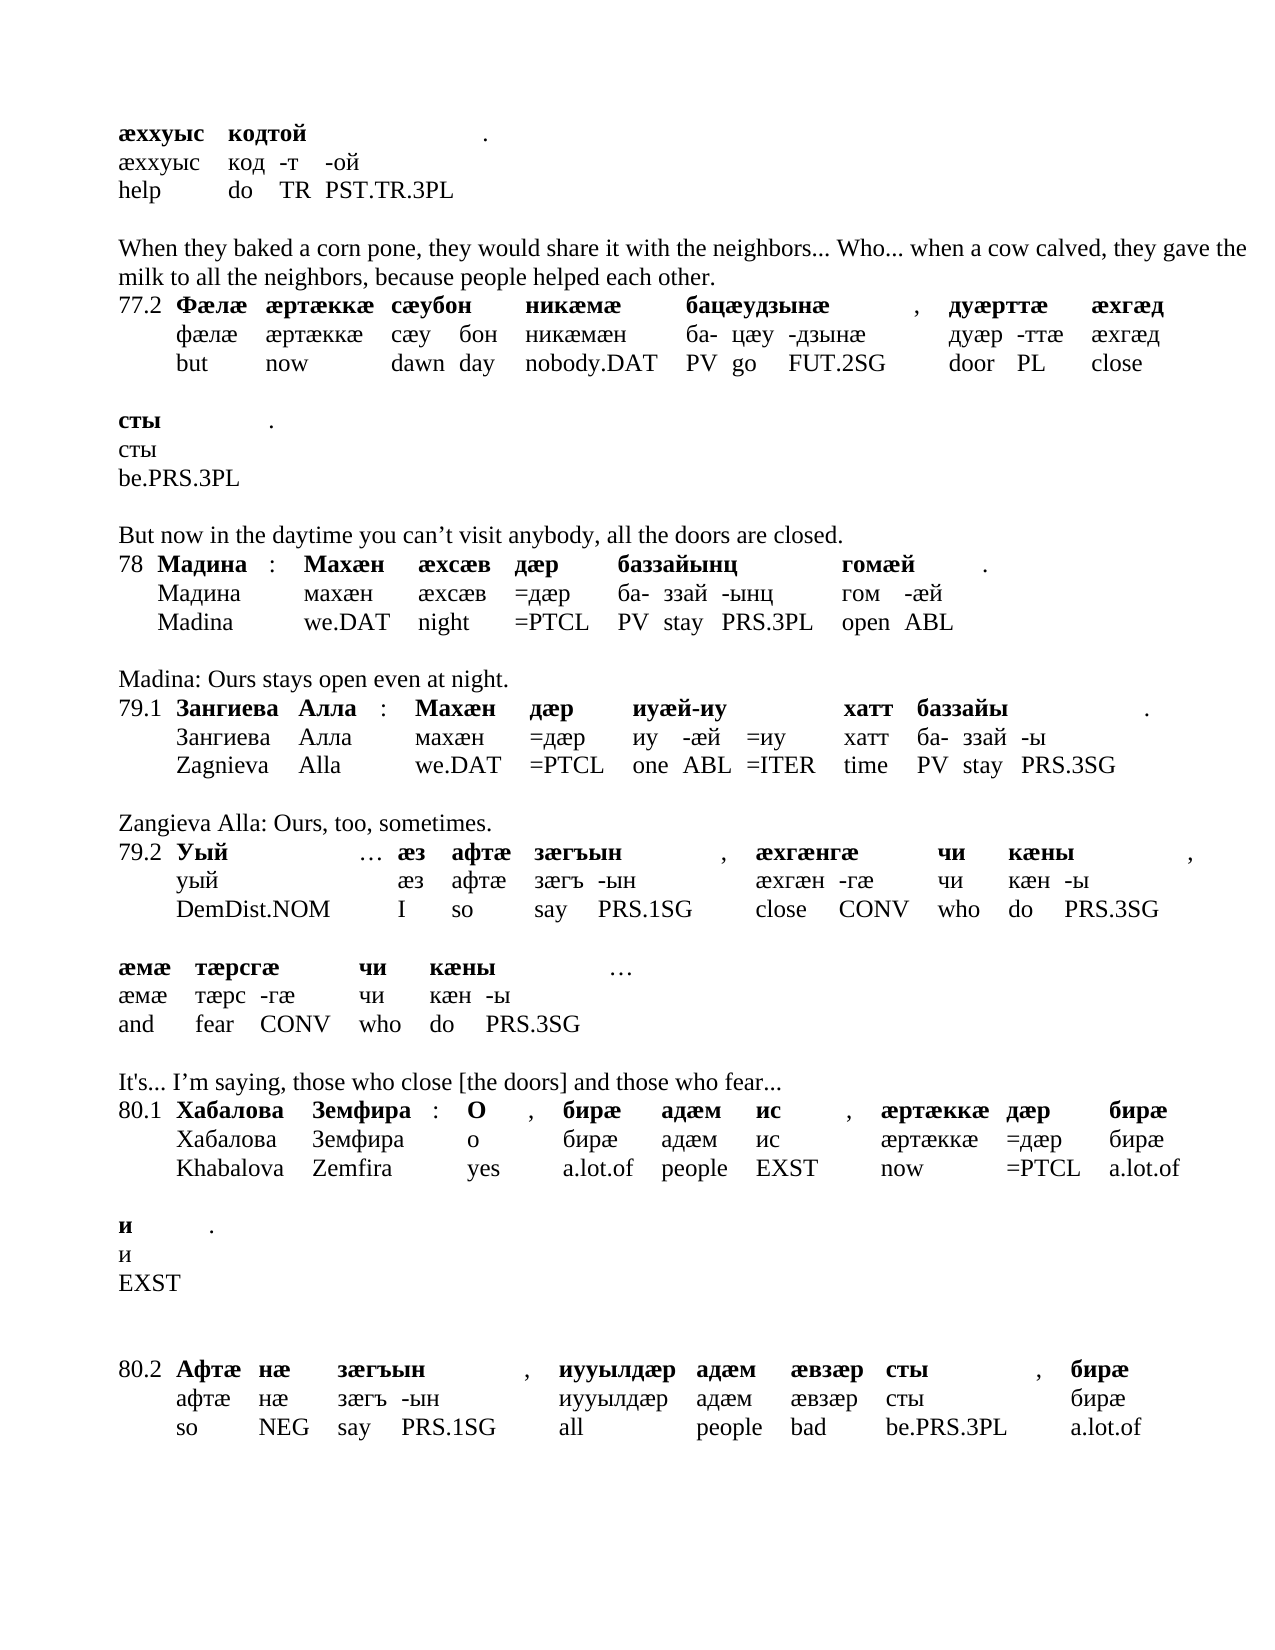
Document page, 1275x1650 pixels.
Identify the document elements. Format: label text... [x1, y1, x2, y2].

text -ынц [721, 578, 814, 607]
text go [732, 348, 774, 377]
text дæр [529, 693, 618, 722]
text … [608, 952, 633, 981]
text бирæ [1070, 1354, 1155, 1383]
text DemDist.NOM [176, 894, 331, 923]
text people [661, 1153, 728, 1182]
text и [118, 1239, 181, 1268]
text ба- [617, 578, 649, 607]
text , [914, 291, 935, 319]
text хатт [843, 722, 889, 751]
text a.lot.of [1109, 1153, 1180, 1182]
text иу [632, 722, 668, 751]
text -т [279, 147, 311, 176]
text и [118, 1211, 194, 1239]
text кæн [1008, 866, 1050, 894]
text сты [886, 1383, 1008, 1412]
text никæмæ [525, 291, 672, 319]
text æвзæр [790, 1383, 858, 1412]
text 77.2 [118, 291, 162, 319]
text цæу [732, 319, 774, 348]
text -ой [325, 147, 454, 176]
text дуæрттæ [948, 291, 1077, 319]
text баззайы [917, 693, 1130, 722]
text сæу [391, 319, 445, 348]
text Мадина [157, 549, 255, 578]
text I [397, 894, 424, 923]
text dawn [391, 348, 445, 377]
text афтæ [176, 1383, 231, 1412]
text адæм [696, 1354, 777, 1383]
text do [429, 1009, 472, 1038]
text æхгæд [1091, 291, 1174, 319]
text PRS.1SG [401, 1412, 496, 1441]
text PRS.3SG [485, 1009, 581, 1038]
text афтæ [451, 866, 506, 894]
text ABL [682, 751, 732, 779]
text Махæн [415, 693, 516, 722]
text адæм [661, 1124, 728, 1153]
text махæн [303, 578, 390, 607]
text EXST [118, 1268, 181, 1297]
text … [358, 837, 383, 866]
text -ы [1064, 866, 1159, 894]
text PRS.3SG [1021, 751, 1116, 779]
text -æй [904, 578, 954, 607]
text о [467, 1124, 500, 1153]
text : [432, 1096, 453, 1124]
text we.DAT [303, 607, 390, 636]
text кæны [429, 952, 594, 981]
text æртæккæ [265, 319, 363, 348]
text who [937, 894, 980, 923]
text . [982, 549, 1003, 578]
text æхсæв [418, 549, 501, 578]
text PV [686, 348, 718, 377]
text чи [358, 981, 402, 1009]
text баззайынц [617, 549, 828, 578]
text , [1187, 837, 1208, 866]
text so [451, 894, 506, 923]
text нæ [258, 1354, 324, 1383]
text Алла [298, 722, 352, 751]
text афтæ [451, 837, 520, 866]
text 78 [118, 549, 143, 578]
text all [559, 1412, 668, 1441]
text адæм [661, 1096, 742, 1124]
text =PTCL [514, 607, 590, 636]
text æхгæнгæ [755, 837, 923, 866]
text чи [937, 837, 994, 866]
text ззай [663, 578, 708, 607]
text -гæ [260, 981, 331, 1009]
text . [208, 1211, 229, 1239]
text нæ [258, 1383, 310, 1412]
text Афтæ [176, 1354, 244, 1383]
text say [337, 1412, 387, 1441]
text yes [467, 1153, 500, 1182]
text a.lot.of [1070, 1412, 1141, 1441]
text =PTCL [529, 751, 604, 779]
text æхгæд [1091, 319, 1160, 348]
text -æй [682, 722, 732, 751]
text , [524, 1354, 545, 1383]
text Зангиева [176, 722, 271, 751]
text ззай [963, 722, 1007, 751]
text : [380, 693, 401, 722]
text , [846, 1096, 867, 1124]
text stay [663, 607, 708, 636]
text . [1144, 693, 1165, 722]
text сæубон [391, 291, 511, 319]
text a.lot.of [563, 1153, 634, 1182]
text дæр [514, 549, 603, 578]
text махæн [415, 722, 502, 751]
text гом [842, 578, 890, 607]
text now [881, 1153, 978, 1182]
text æмæ [118, 952, 181, 981]
text зæгъын [337, 1354, 510, 1383]
text open [842, 607, 890, 636]
text PST.TR.3PL [325, 176, 454, 204]
text who [358, 1009, 402, 1038]
text ба- [917, 722, 949, 751]
text EXST [756, 1153, 818, 1182]
text фæлæ [176, 319, 238, 348]
text . [482, 118, 503, 147]
text PRS.1SG [598, 894, 693, 923]
text æххуыс [118, 147, 200, 176]
text : [269, 549, 290, 578]
text Zangieva Alla: Ours, too, sometimes. [118, 808, 1249, 837]
text код [228, 147, 265, 176]
text people [696, 1412, 763, 1441]
text æз [397, 866, 424, 894]
text Zagnieva [176, 751, 271, 779]
text nobody.DAT [525, 348, 658, 377]
text ба- [686, 319, 718, 348]
text кодтой [228, 118, 468, 147]
text бирæ [1109, 1096, 1194, 1124]
text гомæй [842, 549, 968, 578]
text кæны [1008, 837, 1173, 866]
text night [418, 607, 487, 636]
text чи [937, 866, 980, 894]
text æвзæр [790, 1354, 872, 1383]
text close [755, 894, 825, 923]
text æртæккæ [881, 1124, 978, 1153]
text хатт [843, 693, 903, 722]
text О [467, 1096, 514, 1124]
text NEG [258, 1412, 310, 1441]
text дæр [1006, 1096, 1095, 1124]
text CONV [839, 894, 910, 923]
text æртæккæ [265, 291, 377, 319]
text тæрс [195, 981, 246, 1009]
text be.PRS.3PL [118, 463, 241, 492]
text уый [176, 866, 331, 894]
text адæм [696, 1383, 763, 1412]
text =дæр [514, 578, 590, 607]
text Махæн [303, 549, 404, 578]
text 79.1 [118, 693, 162, 722]
text bad [790, 1412, 858, 1441]
text Фæлæ [176, 291, 252, 319]
text Земфира [312, 1096, 418, 1124]
text we.DAT [415, 751, 502, 779]
text бацæудзынæ [686, 291, 900, 319]
text бирæ [563, 1096, 647, 1124]
text fear [195, 1009, 246, 1038]
text -ы [485, 981, 581, 1009]
text Зангиева [176, 693, 284, 722]
text . [268, 406, 289, 434]
text When they baked a corn pone, they would share it with the neighbors... Who... when a cow calved, they gave the milk to all the neighbors, because people helped each other. [118, 233, 1249, 291]
text Алла [298, 693, 366, 722]
text Мадина [157, 578, 241, 607]
text никæмæн [525, 319, 658, 348]
text one [632, 751, 668, 779]
text , [721, 837, 742, 866]
text door [948, 348, 1003, 377]
text PL [1017, 348, 1064, 377]
text ABL [904, 607, 954, 636]
text PV [617, 607, 649, 636]
text time [843, 751, 889, 779]
text иууылдæр [559, 1354, 682, 1383]
text =ITER [746, 751, 816, 779]
text æртæккæ [881, 1096, 992, 1124]
text =PTCL [1006, 1153, 1081, 1182]
text But now in the daytime you can’t visit anybody, all the doors are closed. [118, 521, 1249, 549]
text be.PRS.3PL [886, 1412, 1008, 1441]
text Madina [157, 607, 241, 636]
text now [265, 348, 363, 377]
text It's... I’m saying, those who close [the doors] and those who fear... [118, 1067, 1249, 1096]
text Хабалова [176, 1124, 284, 1153]
text =дæр [1006, 1124, 1081, 1153]
text CONV [260, 1009, 331, 1038]
text close [1091, 348, 1160, 377]
text say [534, 894, 584, 923]
text =дæр [529, 722, 604, 751]
text бон [459, 319, 498, 348]
text сты [118, 434, 241, 463]
text =иу [746, 722, 816, 751]
text 79.2 [118, 837, 162, 866]
text 80.1 [118, 1096, 162, 1124]
text Madina: Ours stays open even at night. [118, 664, 1249, 693]
text Zemfira [312, 1153, 404, 1182]
text do [228, 176, 265, 204]
text æххуыс [118, 118, 214, 147]
text æхсæв [418, 578, 487, 607]
text дуæр [948, 319, 1003, 348]
text зæгъ [337, 1383, 387, 1412]
text æз [397, 837, 438, 866]
text ис [756, 1124, 818, 1153]
text PRS.3PL [721, 607, 814, 636]
text тæрсгæ [195, 952, 345, 981]
text , [1036, 1354, 1057, 1383]
text FUT.2SG [788, 348, 886, 377]
text day [459, 348, 498, 377]
text help [118, 176, 200, 204]
text -дзынæ [788, 319, 886, 348]
text PV [917, 751, 949, 779]
text -ы [1021, 722, 1116, 751]
text чи [358, 952, 416, 981]
text Хабалова [176, 1096, 298, 1124]
text иууылдæр [559, 1383, 668, 1412]
text PRS.3SG [1064, 894, 1159, 923]
text so [176, 1412, 231, 1441]
text зæгъын [534, 837, 707, 866]
text сты [886, 1354, 1022, 1383]
text -ын [598, 866, 693, 894]
text Земфира [312, 1124, 404, 1153]
text бирæ [1109, 1124, 1180, 1153]
text æхгæн [755, 866, 825, 894]
text Уый [176, 837, 344, 866]
text -ттæ [1017, 319, 1064, 348]
text бирæ [1070, 1383, 1141, 1412]
text кæн [429, 981, 472, 1009]
text Alla [298, 751, 352, 779]
text , [528, 1096, 549, 1124]
text -гæ [839, 866, 910, 894]
text æмæ [118, 981, 167, 1009]
text зæгъ [534, 866, 584, 894]
text иуæй-иу [632, 693, 830, 722]
text TR [279, 176, 311, 204]
text -ын [401, 1383, 496, 1412]
text do [1008, 894, 1050, 923]
text ис [756, 1096, 832, 1124]
text Khabalova [176, 1153, 284, 1182]
text 80.2 [118, 1354, 162, 1383]
text бирæ [563, 1124, 634, 1153]
text but [176, 348, 238, 377]
text stay [963, 751, 1007, 779]
text and [118, 1009, 167, 1038]
text сты [118, 406, 254, 434]
